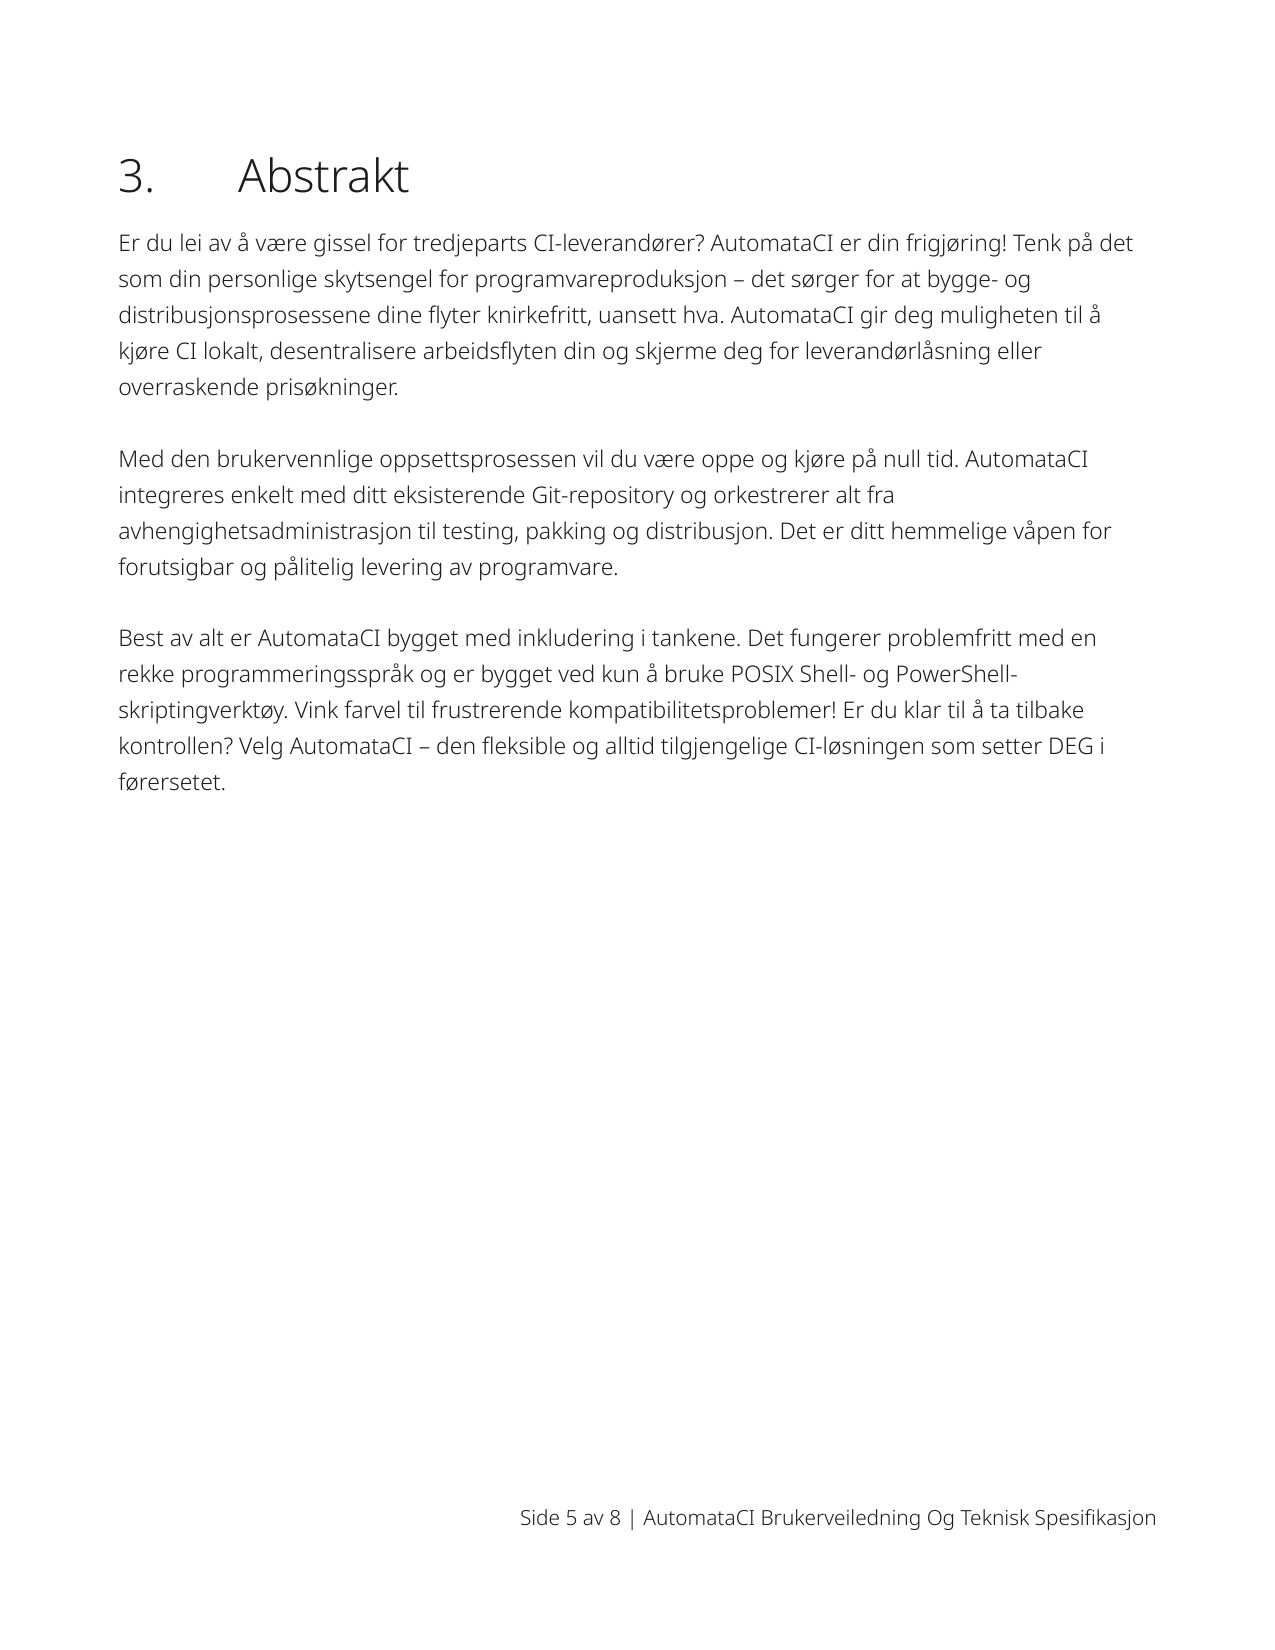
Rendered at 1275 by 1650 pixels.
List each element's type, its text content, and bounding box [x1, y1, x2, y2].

subtitle Abstrakt [118, 143, 1157, 206]
text Med den brukervennlige oppsettsprosessen vil du være oppe og kjøre på null tid. AutomataCI integreres enkelt med ditt eksisterende Git-repository og orkestrerer alt fra avhengighetsadministrasjon til testing, pakking og distribusjon. Det er ditt hemmelige våpen for forutsigbar og pålitelig levering av programvare. [118, 443, 1157, 582]
text Best av alt er AutomataCI bygget med inkludering i tankene. Det fungerer problemfritt med en rekke programmeringsspråk og er bygget ved kun å bruke POSIX Shell- og PowerShell-skriptingverktøy. Vink farvel til frustrerende kompatibilitetsproblemer! Er du klar til å ta tilbake kontrollen? Velg AutomataCI – den fleksible og alltid tilgjengelige CI-løsningen som setter DEG i førersetet. [118, 622, 1157, 797]
text Er du lei av å være gissel for tredjeparts CI-leverandører? AutomataCI er din frigjøring! Tenk på det som din personlige skytsengel for programvareproduksjon – det sørger for at bygge- og distribusjonsprosessene dine flyter knirkefritt, uansett hva. AutomataCI gir deg muligheten til å kjøre CI lokalt, desentralisere arbeidsflyten din og skjerme deg for leverandørlåsning eller overraskende prisøkninger. [118, 227, 1157, 402]
